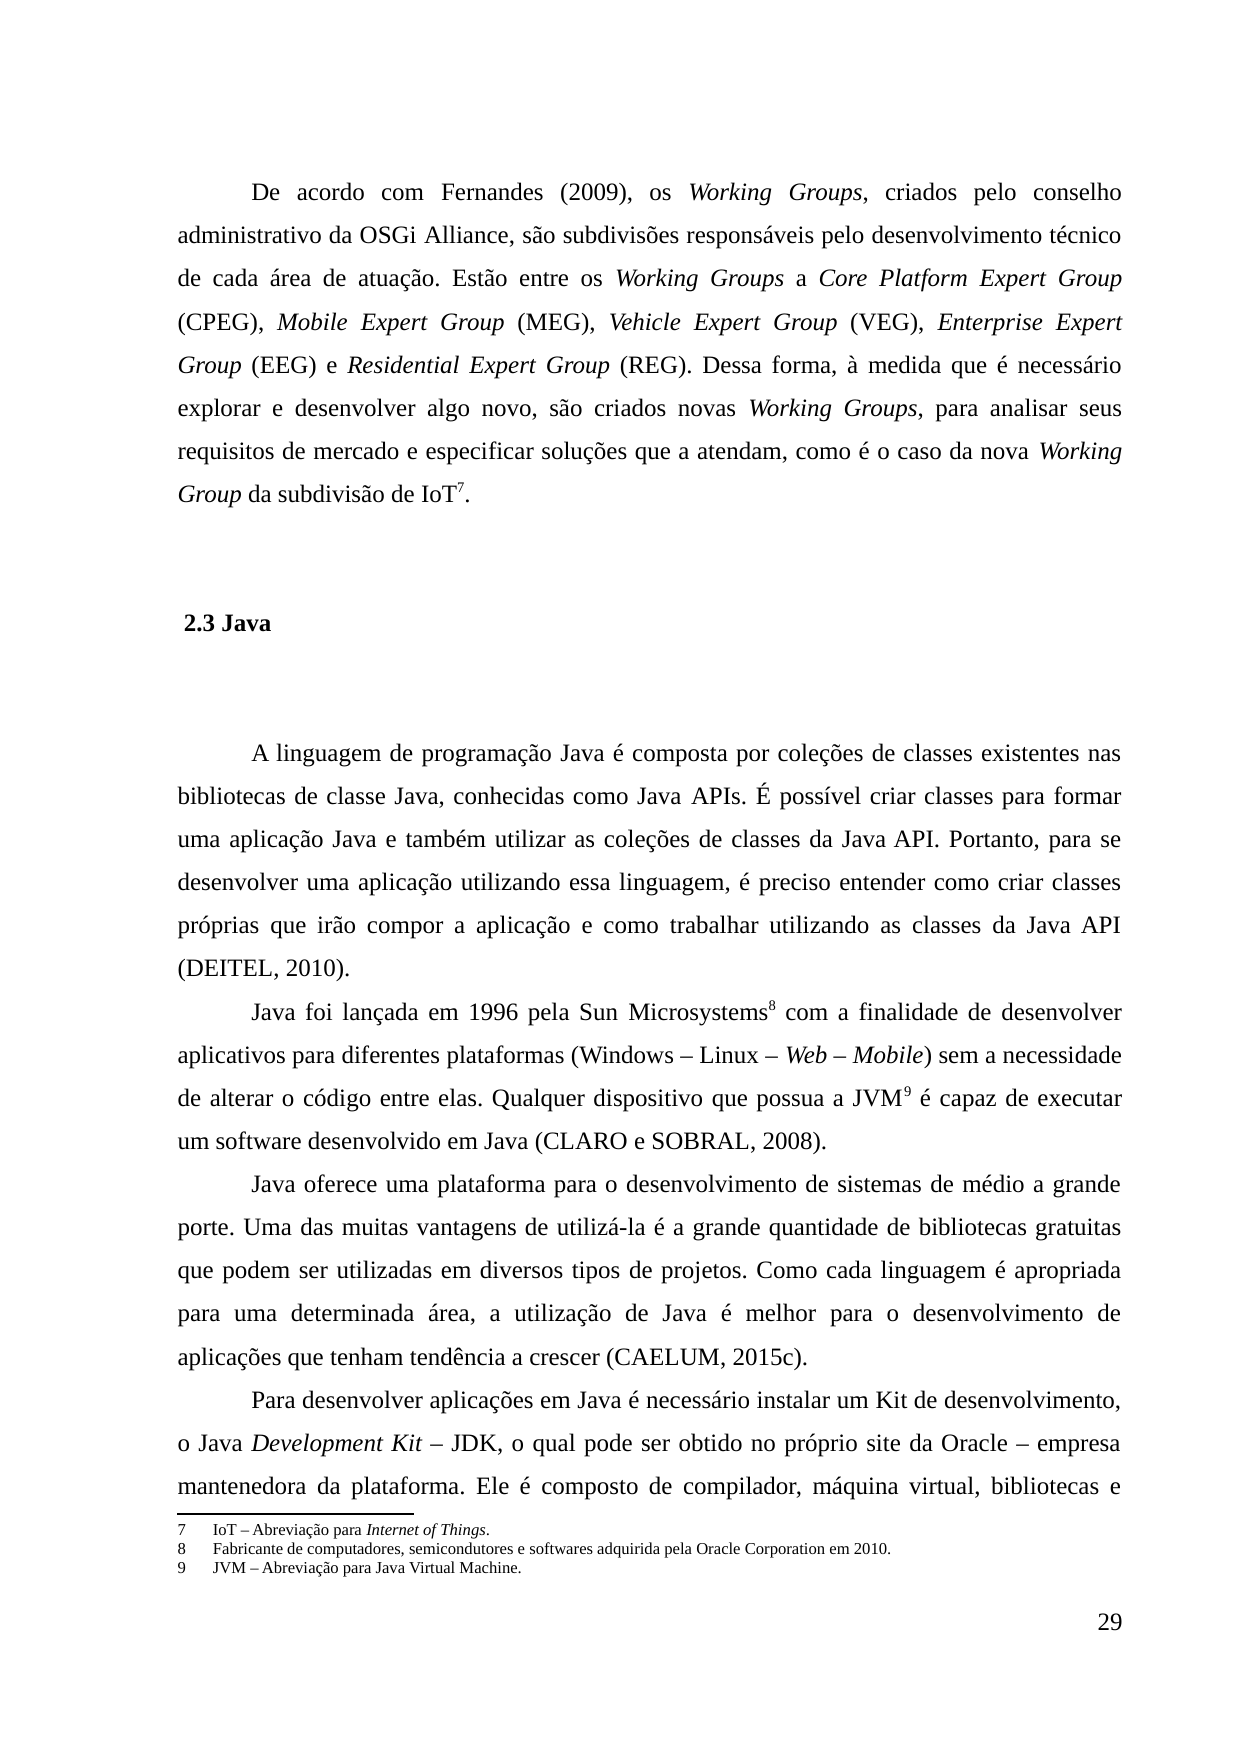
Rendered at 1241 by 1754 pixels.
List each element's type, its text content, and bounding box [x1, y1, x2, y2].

text Java oferece uma plataforma para o desenvolvimento de sistemas de médio a grande porte. Uma das muitas vantagens de utilizá-la é a grande quantidade de bibliotecas gratuitas que podem ser utilizadas em diversos tipos de projetos. Como cada linguagem é apropriada para uma determinada área, a utilização de Java é melhor para o desenvolvimento de aplicações que tenham tendência a crescer (CAELUM, 2015c). [177, 1169, 1122, 1370]
text De acordo com Fernandes (2009), os Working Groups, criados pelo conselho administrativo da OSGi Alliance, são subdivisões responsáveis pelo desenvolvimento técnico de cada área de atuação. Estão entre os Working Groups a Core Platform Expert Group (CPEG), Mobile Expert Group (MEG), Vehicle Expert Group (VEG), Enterprise Expert Group (EEG) e Residential Expert Group (REG). Dessa forma, à medida que é necessário explorar e desenvolver algo novo, são criados novas Working Groups, para analisar seus requisitos de mercado e especificar soluções que a atendam, como é o caso da nova Working Group da subdivisão de IoT. [177, 177, 1122, 508]
text Fabricante de computadores, semicondutores e softwares adquirida pela Oracle Corporation em 2010. [177, 1539, 1122, 1558]
text Para desenvolver aplicações em Java é necessário instalar um Kit de desenvolvimento, o Java Development Kit – JDK, o qual pode ser obtido no próprio site da Oracle – empresa mantenedora da plataforma. Ele é composto de compilador, máquina virtual, bibliotecas e [177, 1385, 1122, 1500]
text A linguagem de programação Java é composta por coleções de classes existentes nas bibliotecas de classe Java, conhecidas como Java APIs. É possível criar classes para formar uma aplicação Java e também utilizar as coleções de classes da Java API. Portanto, para se desenvolver uma aplicação utilizando essa linguagem, é preciso entender como criar classes próprias que irão compor a aplicação e como trabalhar utilizando as classes da Java API (DEITEL, 2010). [177, 738, 1122, 982]
text IoT – Abreviação para Internet of Things. [177, 1519, 1122, 1539]
text JVM – Abreviação para Java Virtual Machine. [177, 1558, 1122, 1577]
text Java foi lançada em 1996 pela Sun Microsystems com a finalidade de desenvolver aplicativos para diferentes plataformas (Windows – Linux – Web – Mobile) sem a necessidade de alterar o código entre elas. Qualquer dispositivo que possua a JVM é capaz de executar um software desenvolvido em Java (CLARO e SOBRAL, 2008). [177, 997, 1122, 1155]
subtitle Java [177, 608, 1122, 637]
